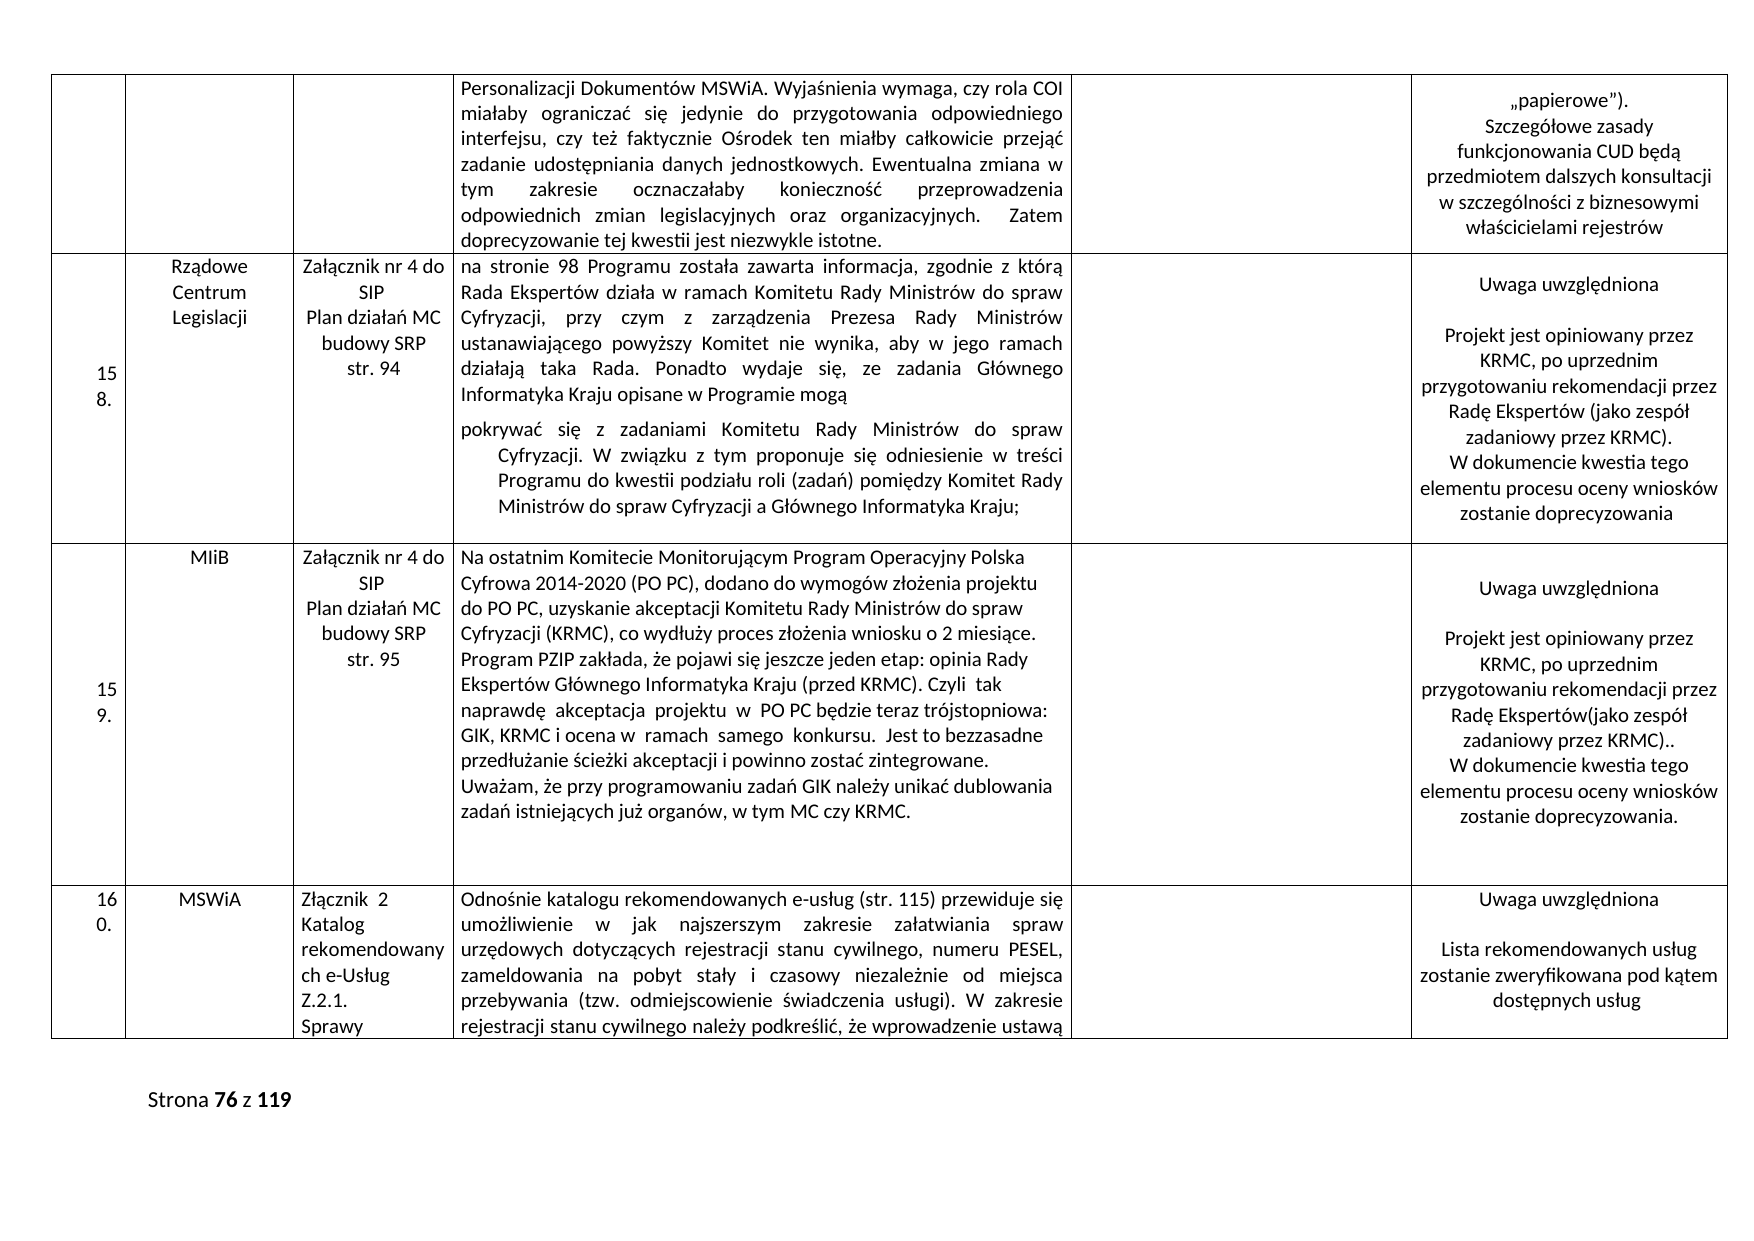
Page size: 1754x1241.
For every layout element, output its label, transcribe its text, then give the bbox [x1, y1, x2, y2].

table_cell [52, 886, 125, 1038]
table_cell [52, 254, 125, 543]
table_cell Złącznik 2 Katalog rekomendowanych e-Usług Z.2.1. Sprawy [294, 886, 453, 1038]
table_cell Uwaga uwzględniona Projekt jest opiniowany przez KRMC, po uprzednim przygotowaniu rekomendacji przez Radę Ekspertów (jako zespół zadaniowy przez KRMC). W dokumencie kwestia tego elementu procesu oceny wniosków zostanie doprecyzowania [1412, 254, 1727, 543]
table_cell [1072, 544, 1411, 885]
table_cell [52, 75, 125, 253]
table_cell [1072, 886, 1411, 1038]
table_cell MSWiA [126, 886, 293, 1038]
table_cell Rządowe Centrum Legislacji [126, 254, 293, 543]
table_cell Uwaga uwzględniona Lista rekomendowanych usług zostanie zweryfikowana pod kątem dostępnych usług [1412, 886, 1727, 1038]
table_cell Personalizacji Dokumentów MSWiA. Wyjaśnienia wymaga, czy rola COI miałaby ograniczać się jedynie do przygotowania odpowiedniego interfejsu, czy też faktycznie Ośrodek ten miałby całkowicie przejąć zadanie udostępniania danych jednostkowych. Ewentualna zmiana w tym zakresie ocznaczałaby konieczność przeprowadzenia odpowiednich zmian legislacyjnych oraz organizacyjnych. Zatem doprecyzowanie tej kwestii jest niezwykle istotne. [454, 75, 1071, 253]
table_cell [1072, 254, 1411, 543]
table_cell Na ostatnim Komitecie Monitorującym Program Operacyjny Polska Cyfrowa 2014-2020 (PO PC), dodano do wymogów złożenia projektu do PO PC, uzyskanie akceptacji Komitetu Rady Ministrów do spraw Cyfryzacji (KRMC), co wydłuży proces złożenia wniosku o 2 miesiące. Program PZIP zakłada, że pojawi się jeszcze jeden etap: opinia Rady Ekspertów Głównego Informatyka Kraju (przed KRMC). Czyli tak naprawdę akceptacja projektu w PO PC będzie teraz trójstopniowa: GIK, KRMC i ocena w ramach samego konkursu. Jest to bezzasadne przedłużanie ścieżki akceptacji i powinno zostać zintegrowane. Uważam, że przy programowaniu zadań GIK należy unikać dublowania zadań istniejących już organów, w tym MC czy KRMC. [454, 544, 1071, 885]
table_cell [52, 544, 125, 885]
table_cell Załącznik nr 4 do SIP Plan działań MC budowy SRP str. 94 [294, 254, 453, 543]
table_cell MIiB [126, 544, 293, 885]
table_cell Uwaga uwzględniona Projekt jest opiniowany przez KRMC, po uprzednim przygotowaniu rekomendacji przez Radę Ekspertów(jako zespół zadaniowy przez KRMC).. W dokumencie kwestia tego elementu procesu oceny wniosków zostanie doprecyzowania. [1412, 544, 1727, 885]
table_cell [126, 75, 293, 253]
table_cell Załącznik nr 4 do SIP Plan działań MC budowy SRP str. 95 [294, 544, 453, 885]
table_cell na stronie 98 Programu została zawarta informacja, zgodnie z którą Rada Ekspertów działa w ramach Komitetu Rady Ministrów do spraw Cyfryzacji, przy czym z zarządzenia Prezesa Rady Ministrów ustanawiającego powyższy Komitet nie wynika, aby w jego ramach działają taka Rada. Ponadto wydaje się, ze zadania Głównego Informatyka Kraju opisane w Programie mogą pokrywać się z zadaniami Komitetu Rady Ministrów do spraw Cyfryzacji. W związku z tym proponuje się odniesienie w treści Programu do kwestii podziału roli (zadań) pomiędzy Komitet Rady Ministrów do spraw Cyfryzacji a Głównego Informatyka Kraju; [454, 254, 1071, 543]
table_cell Odnośnie katalogu rekomendowanych e-usług (str. 115) przewiduje się umożliwienie w jak najszerszym zakresie załatwiania spraw urzędowych dotyczących rejestracji stanu cywilnego, numeru PESEL, zameldowania na pobyt stały i czasowy niezależnie od miejsca przebywania (tzw. odmiejscowienie świadczenia usługi). W zakresie rejestracji stanu cywilnego należy podkreślić, że wprowadzenie ustawą [454, 886, 1071, 1038]
table_cell [294, 75, 453, 253]
table_cell „papierowe”). Szczegółowe zasady funkcjonowania CUD będą przedmiotem dalszych konsultacji w szczególności z biznesowymi właścicielami rejestrów [1412, 75, 1727, 253]
table_cell [1072, 75, 1411, 253]
